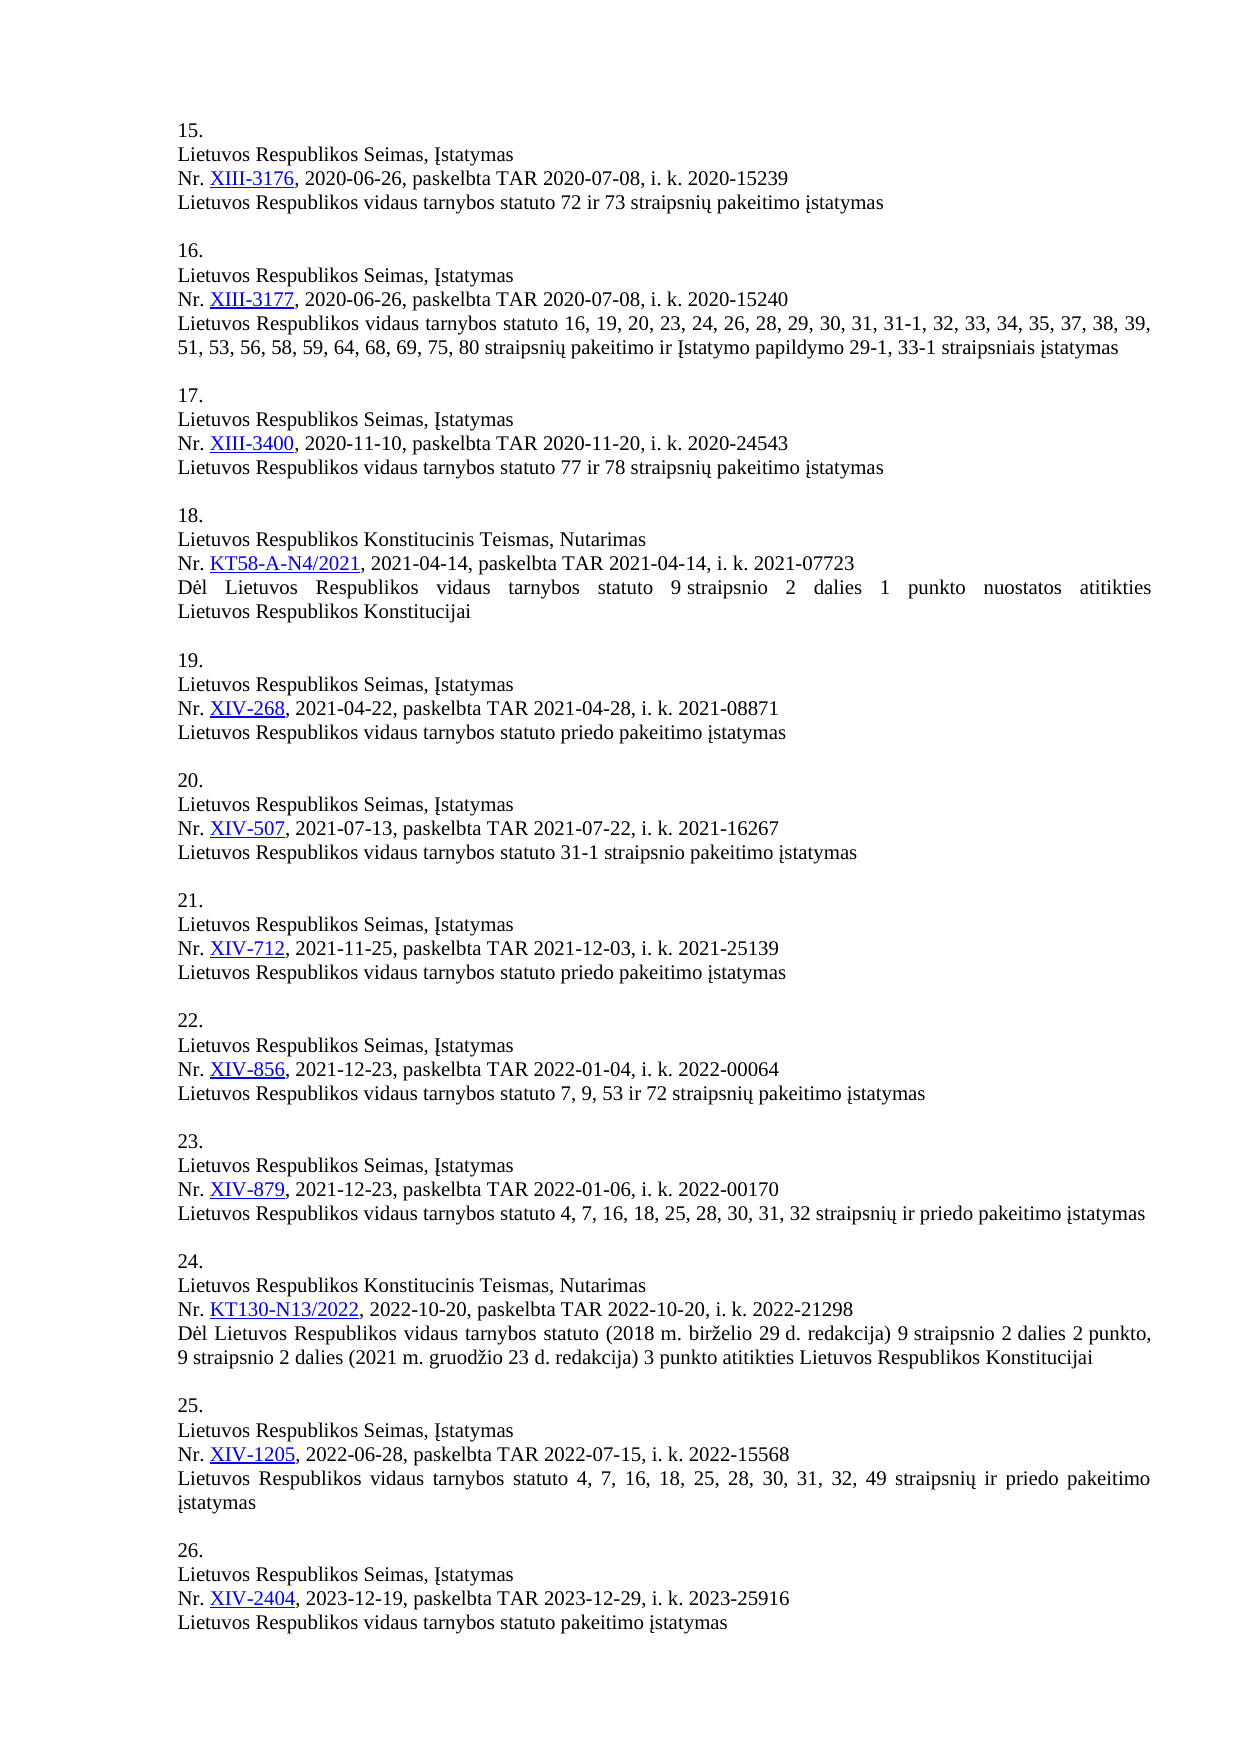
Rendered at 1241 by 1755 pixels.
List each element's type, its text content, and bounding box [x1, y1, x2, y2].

text Lietuvos Respublikos Seimas, Įstatymas [177, 1417, 1152, 1442]
text Nr. XIV-507, 2021-07-13, paskelbta TAR 2021-07-22, i. k. 2021-16267 [177, 816, 1152, 840]
text 16. [177, 238, 1152, 262]
text 21. [177, 888, 1152, 912]
text 22. [177, 1008, 1152, 1032]
text Nr. XIV-879, 2021-12-23, paskelbta TAR 2022-01-06, i. k. 2022-00170 [177, 1177, 1152, 1201]
text 26. [177, 1538, 1152, 1562]
text Lietuvos Respublikos vidaus tarnybos statuto 4, 7, 16, 18, 25, 28, 30, 31, 32, 49 straipsnių ir priedo pakeitimo įstatymas [177, 1466, 1152, 1514]
text Lietuvos Respublikos Seimas, Įstatymas [177, 792, 1152, 816]
text Nr. XIII-3400, 2020-11-10, paskelbta TAR 2020-11-20, i. k. 2020-24543 [177, 431, 1152, 455]
text 19. [177, 647, 1152, 672]
text Nr. KT130-N13/2022, 2022-10-20, paskelbta TAR 2022-10-20, i. k. 2022-21298 [177, 1297, 1152, 1321]
text Lietuvos Respublikos Konstitucinis Teismas, Nutarimas [177, 1273, 1152, 1297]
text Nr. XIII-3177, 2020-06-26, paskelbta TAR 2020-07-08, i. k. 2020-15240 [177, 287, 1152, 311]
text Lietuvos Respublikos vidaus tarnybos statuto 77 ir 78 straipsnių pakeitimo įstatymas [177, 455, 1152, 479]
text Lietuvos Respublikos Seimas, Įstatymas [177, 1153, 1152, 1177]
text 17. [177, 383, 1152, 407]
text 25. [177, 1393, 1152, 1417]
text Nr. XIII-3176, 2020-06-26, paskelbta TAR 2020-07-08, i. k. 2020-15239 [177, 166, 1152, 190]
text 20. [177, 768, 1152, 792]
text 23. [177, 1129, 1152, 1153]
text Lietuvos Respublikos vidaus tarnybos statuto 4, 7, 16, 18, 25, 28, 30, 31, 32 straipsnių ir priedo pakeitimo įstatymas [177, 1201, 1152, 1225]
text Lietuvos Respublikos Seimas, Įstatymas [177, 407, 1152, 431]
text Lietuvos Respublikos Seimas, Įstatymas [177, 142, 1152, 166]
text Nr. KT58-A-N4/2021, 2021-04-14, paskelbta TAR 2021-04-14, i. k. 2021-07723 [177, 551, 1152, 575]
text 24. [177, 1249, 1152, 1273]
text Lietuvos Respublikos vidaus tarnybos statuto 16, 19, 20, 23, 24, 26, 28, 29, 30, 31, 31-1, 32, 33, 34, 35, 37, 38, 39, 51, 53, 56, 58, 59, 64, 68, 69, 75, 80 straipsnių pakeitimo ir Įstatymo papildymo 29-1, 33-1 straipsniais įstatymas [177, 311, 1152, 359]
text Nr. XIV-2404, 2023-12-19, paskelbta TAR 2023-12-29, i. k. 2023-25916 [177, 1586, 1152, 1610]
text Lietuvos Respublikos vidaus tarnybos statuto 7, 9, 53 ir 72 straipsnių pakeitimo įstatymas [177, 1081, 1152, 1105]
text Nr. XIV-1205, 2022-06-28, paskelbta TAR 2022-07-15, i. k. 2022-15568 [177, 1442, 1152, 1466]
text Lietuvos Respublikos Seimas, Įstatymas [177, 1562, 1152, 1586]
text Lietuvos Respublikos Konstitucinis Teismas, Nutarimas [177, 527, 1152, 551]
text Lietuvos Respublikos vidaus tarnybos statuto 72 ir 73 straipsnių pakeitimo įstatymas [177, 190, 1152, 214]
text Lietuvos Respublikos vidaus tarnybos statuto priedo pakeitimo įstatymas [177, 720, 1152, 744]
text Dėl Lietuvos Respublikos vidaus tarnybos statuto 9 straipsnio 2 dalies 1 punkto nuostatos atitikties Lietuvos Respublikos Konstitucijai [177, 575, 1152, 623]
text Lietuvos Respublikos Seimas, Įstatymas [177, 672, 1152, 696]
text Nr. XIV-712, 2021-11-25, paskelbta TAR 2021-12-03, i. k. 2021-25139 [177, 936, 1152, 960]
text Lietuvos Respublikos vidaus tarnybos statuto pakeitimo įstatymas [177, 1610, 1152, 1634]
text Dėl Lietuvos Respublikos vidaus tarnybos statuto (2018 m. birželio 29 d. redakcija) 9 straipsnio 2 dalies 2 punkto, 9 straipsnio 2 dalies (2021 m. gruodžio 23 d. redakcija) 3 punkto atitikties Lietuvos Respublikos Konstitucijai [177, 1321, 1152, 1369]
text Lietuvos Respublikos Seimas, Įstatymas [177, 262, 1152, 287]
text Lietuvos Respublikos vidaus tarnybos statuto priedo pakeitimo įstatymas [177, 960, 1152, 984]
text Nr. XIV-856, 2021-12-23, paskelbta TAR 2022-01-04, i. k. 2022-00064 [177, 1057, 1152, 1081]
text Lietuvos Respublikos Seimas, Įstatymas [177, 912, 1152, 936]
text Nr. XIV-268, 2021-04-22, paskelbta TAR 2021-04-28, i. k. 2021-08871 [177, 696, 1152, 720]
text Lietuvos Respublikos vidaus tarnybos statuto 31-1 straipsnio pakeitimo įstatymas [177, 840, 1152, 864]
text 15. [177, 118, 1152, 142]
text 18. [177, 503, 1152, 527]
text Lietuvos Respublikos Seimas, Įstatymas [177, 1032, 1152, 1057]
